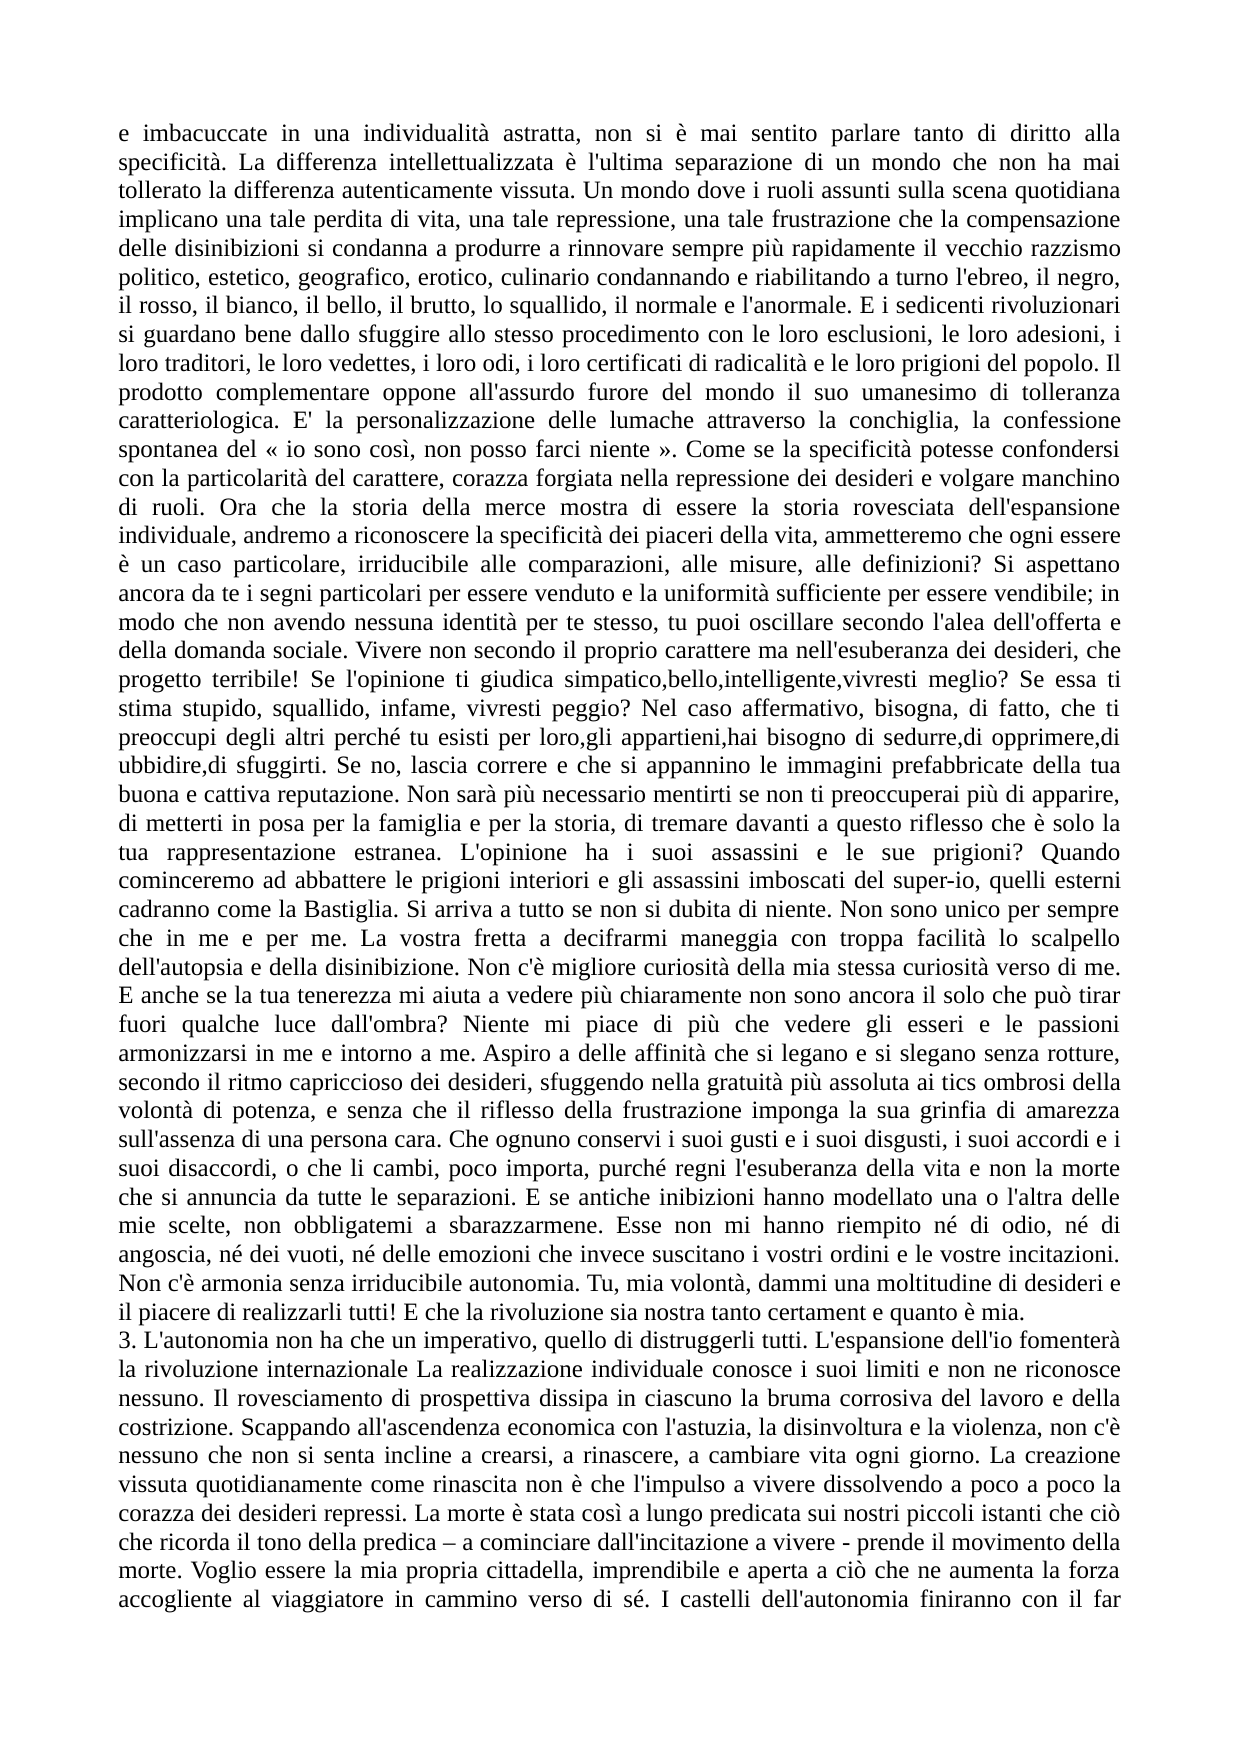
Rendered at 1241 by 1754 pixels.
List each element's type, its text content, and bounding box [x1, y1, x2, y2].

text e imbacuccate in una individualità astratta, non si è mai sentito parlare tanto di diritto alla specificità. La differenza intellettualizzata è l'ultima separazione di un mondo che non ha mai tollerato la differenza autenticamente vissuta. Un mondo dove i ruoli assunti sulla scena quotidiana implicano una tale perdita di vita, una tale repressione, una tale frustrazione che la compensazione delle disinibizioni si condanna a produrre a rinnovare sempre più rapidamente il vecchio razzismo politico, estetico, geografico, erotico, culinario condannando e riabilitando a turno l'ebreo, il negro, il rosso, il bianco, il bello, il brutto, lo squallido, il normale e l'anormale. E i sedicenti rivoluzionari si guardano bene dallo sfuggire allo stesso procedimento con le loro esclusioni, le loro adesioni, i loro traditori, le loro vedettes, i loro odi, i loro certificati di radicalità e le loro prigioni del popolo. Il prodotto complementare oppone all'assurdo furore del mondo il suo umanesimo di tolleranza caratteriologica. E' la personalizzazione delle lumache attraverso la conchiglia, la confessione spontanea del « io sono così, non posso farci niente ». Come se la specificità potesse confondersi con la particolarità del carattere, corazza forgiata nella repressione dei desideri e volgare manchino di ruoli. Ora che la storia della merce mostra di essere la storia rovesciata dell'espansione individuale, andremo a riconoscere la specificità dei piaceri della vita, ammetteremo che ogni essere è un caso particolare, irriducibile alle comparazioni, alle misure, alle definizioni? Si aspettano ancora da te i segni particolari per essere venduto e la uniformità sufficiente per essere vendibile; in modo che non avendo nessuna identità per te stesso, tu puoi oscillare secondo l'alea dell'offerta e della domanda sociale. Vivere non secondo il proprio carattere ma nell'esuberanza dei desideri, che progetto terribile! Se l'opinione ti giudica simpatico,bello,intelligente,vivresti meglio? Se essa ti stima stupido, squallido, infame, vivresti peggio? Nel caso affermativo, bisogna, di fatto, che ti preoccupi degli altri perché tu esisti per loro,gli appartieni,hai bisogno di sedurre,di opprimere,di ubbidire,di sfuggirti. Se no, lascia correre e che si appannino le immagini prefabbricate della tua buona e cattiva reputazione. Non sarà più necessario mentirti se non ti preoccuperai più di apparire, di metterti in posa per la famiglia e per la storia, di tremare davanti a questo riflesso che è solo la tua rappresentazione estranea. L'opinione ha i suoi assassini e le sue prigioni? Quando cominceremo ad abbattere le prigioni interiori e gli assassini imboscati del super-io, quelli esterni cadranno come la Bastiglia. Si arriva a tutto se non si dubita di niente. Non sono unico per sempre che in me e per me. La vostra fretta a decifrarmi maneggia con troppa facilità lo scalpello dell'autopsia e della disinibizione. Non c'è migliore curiosità della mia stessa curiosità verso di me. E anche se la tua tenerezza mi aiuta a vedere più chiaramente non sono ancora il solo che può tirar fuori qualche luce dall'ombra? Niente mi piace di più che vedere gli esseri e le passioni armonizzarsi in me e intorno a me. Aspiro a delle affinità che si legano e si slegano senza rotture, secondo il ritmo capriccioso dei desideri, sfuggendo nella gratuità più assoluta ai tics ombrosi della volontà di potenza, e senza che il riflesso della frustrazione imponga la sua grinfia di amarezza sull'assenza di una persona cara. Che ognuno conservi i suoi gusti e i suoi disgusti, i suoi accordi e i suoi disaccordi, o che li cambi, poco importa, purché regni l'esuberanza della vita e non la morte che si annuncia da tutte le separazioni. E se antiche inibizioni hanno modellato una o l'altra delle mie scelte, non obbligatemi a sbarazzarmene. Esse non mi hanno riempito né di odio, né di angoscia, né dei vuoti, né delle emozioni che invece suscitano i vostri ordini e le vostre incitazioni. Non c'è armonia senza irriducibile autonomia. Tu, mia volontà, dammi una moltitudine di desideri e il piacere di realizzarli tutti! E che la rivoluzione sia nostra tanto certament e quanto è mia. [118, 118, 1122, 1326]
text 3. L'autonomia non ha che un imperativo, quello di distruggerli tutti. L'espansione dell'io fomenterà la rivoluzione internazionale La realizzazione individuale conosce i suoi limiti e non ne riconosce nessuno. Il rovesciamento di prospettiva dissipa in ciascuno la bruma corrosiva del lavoro e della costrizione. Scappando all'ascendenza economica con l'astuzia, la disinvoltura e la violenza, non c'è nessuno che non si senta incline a crearsi, a rinascere, a cambiare vita ogni giorno. La creazione vissuta quotidianamente come rinascita non è che l'impulso a vivere dissolvendo a poco a poco la corazza dei desideri repressi. La morte è stata così a lungo predicata sui nostri piccoli istanti che ciò che ricorda il tono della predica – a cominciare dall'incitazione a vivere - prende il movimento della morte. Voglio essere la mia propria cittadella, imprendibile e aperta a ciò che ne aumenta la forza accogliente al viaggiatore in cammino verso di sé. I castelli dell'autonomia finiranno con il far [118, 1326, 1122, 1613]
